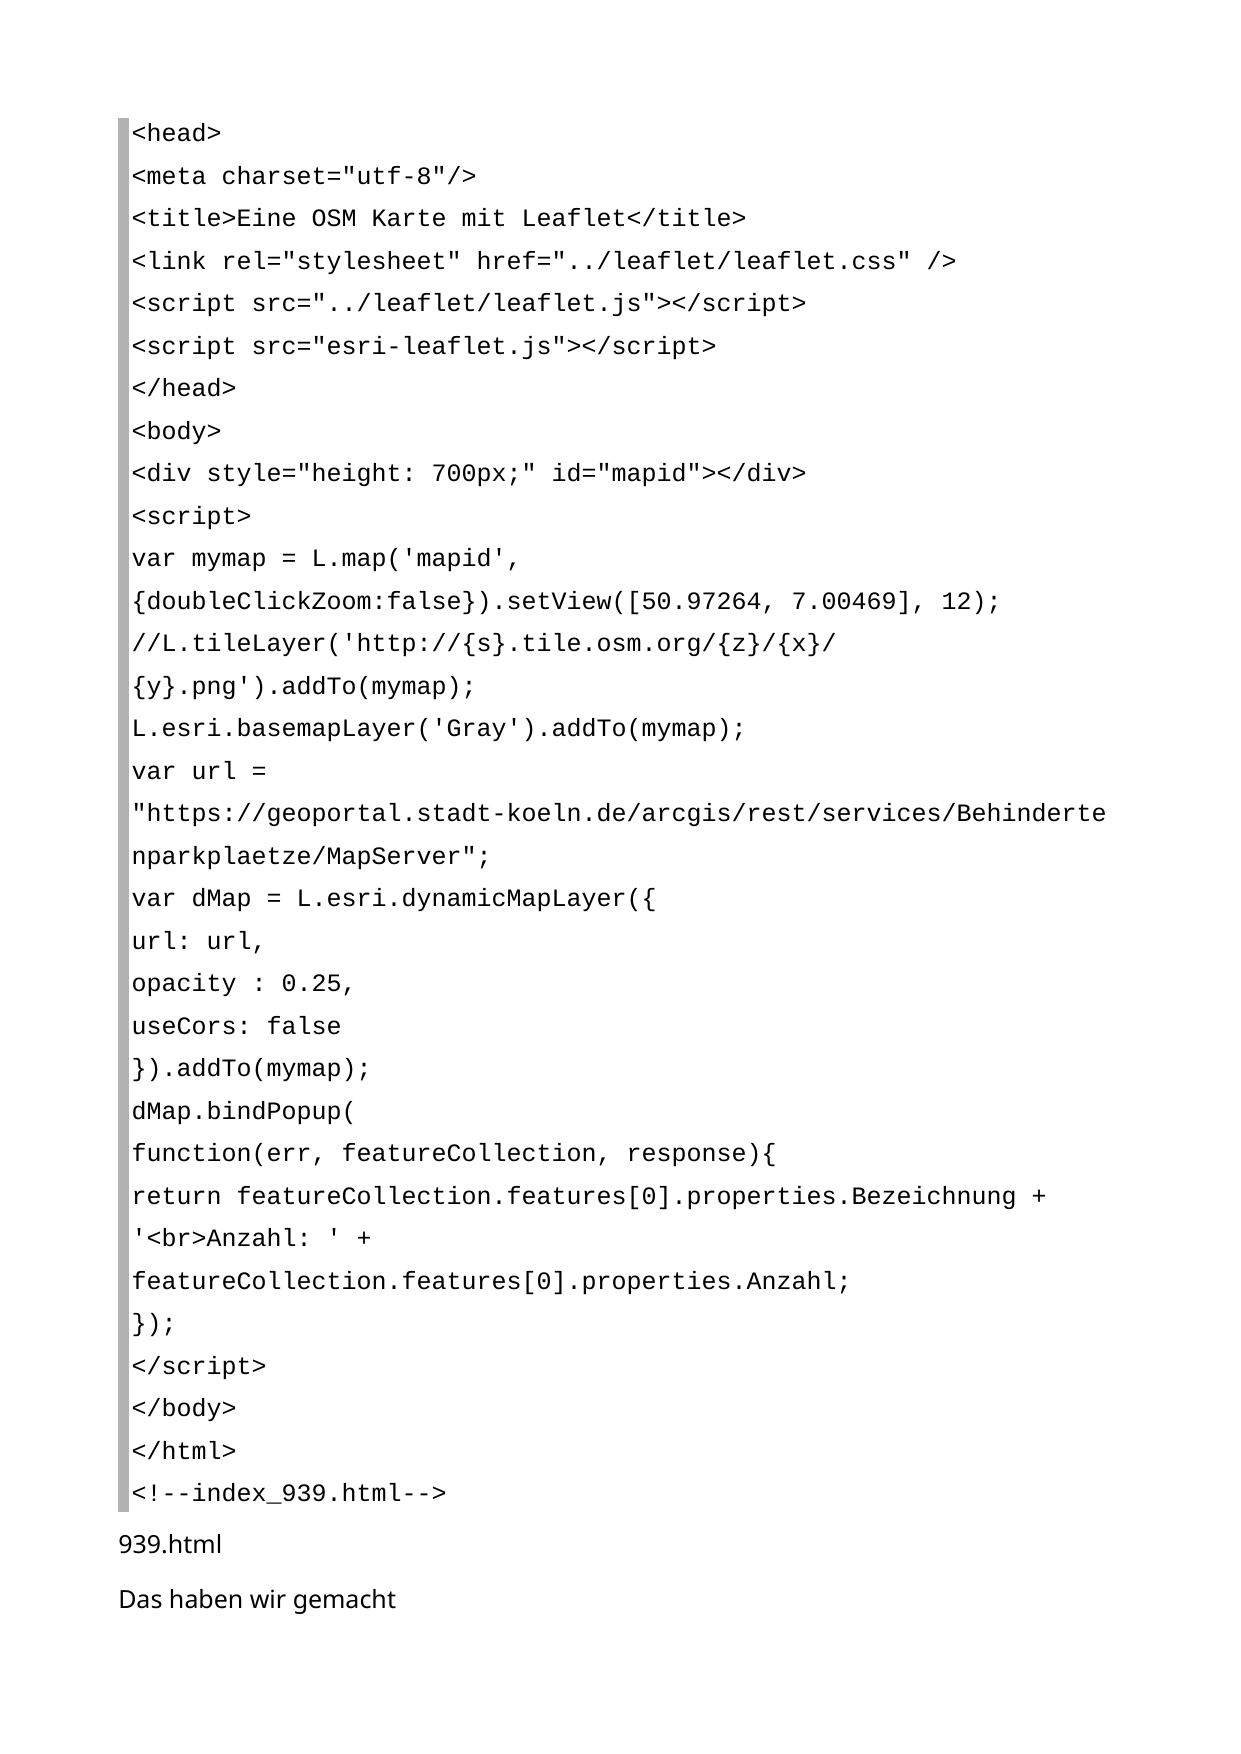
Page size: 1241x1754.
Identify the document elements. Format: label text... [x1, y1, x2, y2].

text url: url, [129, 926, 1122, 957]
text <script src="../leaflet/leaflet.js"></script> [129, 288, 1122, 319]
text function(err, featureCollection, response){ [129, 1138, 1122, 1169]
text '<br>Anzahl: ' + [129, 1223, 1122, 1254]
text </body> [129, 1393, 1122, 1424]
text <div style="height: 700px;" id="mapid"></div> [129, 458, 1122, 489]
text opacity : 0.25, [129, 968, 1122, 999]
text }).addTo(mymap); [129, 1053, 1122, 1084]
text <!--index_939.html--> [129, 1478, 1122, 1512]
text <meta charset="utf-8"/> [129, 161, 1122, 192]
text //L.tileLayer('http://{s}.tile.osm.org/{z}/{x}/{y}.png').addTo(mymap); [129, 628, 1122, 702]
text <title>Eine OSM Karte mit Leaflet</title> [129, 203, 1122, 234]
text </html> [129, 1436, 1122, 1467]
text 939.html [118, 1526, 1122, 1561]
text <script src="esri-leaflet.js"></script> [129, 331, 1122, 362]
text <body> [129, 416, 1122, 447]
text var dMap = L.esri.dynamicMapLayer({ [129, 883, 1122, 914]
text <script> [129, 501, 1122, 532]
text featureCollection.features[0].properties.Anzahl; [129, 1266, 1122, 1297]
text Das haben wir gemacht [118, 1582, 1122, 1616]
text var url = "https://geoportal.stadt-koeln.de/arcgis/rest/services/Behindertenparkplaetze/MapServer"; [129, 756, 1122, 872]
text </script> [129, 1351, 1122, 1382]
text <link rel="stylesheet" href="../leaflet/leaflet.css" /> [129, 246, 1122, 277]
text dMap.bindPopup( [129, 1096, 1122, 1127]
text }); [129, 1308, 1122, 1339]
text useCors: false [129, 1011, 1122, 1042]
text return featureCollection.features[0].properties.Bezeichnung + [129, 1181, 1122, 1212]
text L.esri.basemapLayer('Gray').addTo(mymap); [129, 713, 1122, 744]
text var mymap = L.map('mapid', {doubleClickZoom:false}).setView([50.97264, 7.00469], 12); [129, 543, 1122, 617]
text </head> [129, 373, 1122, 404]
text <head> [129, 118, 1122, 149]
